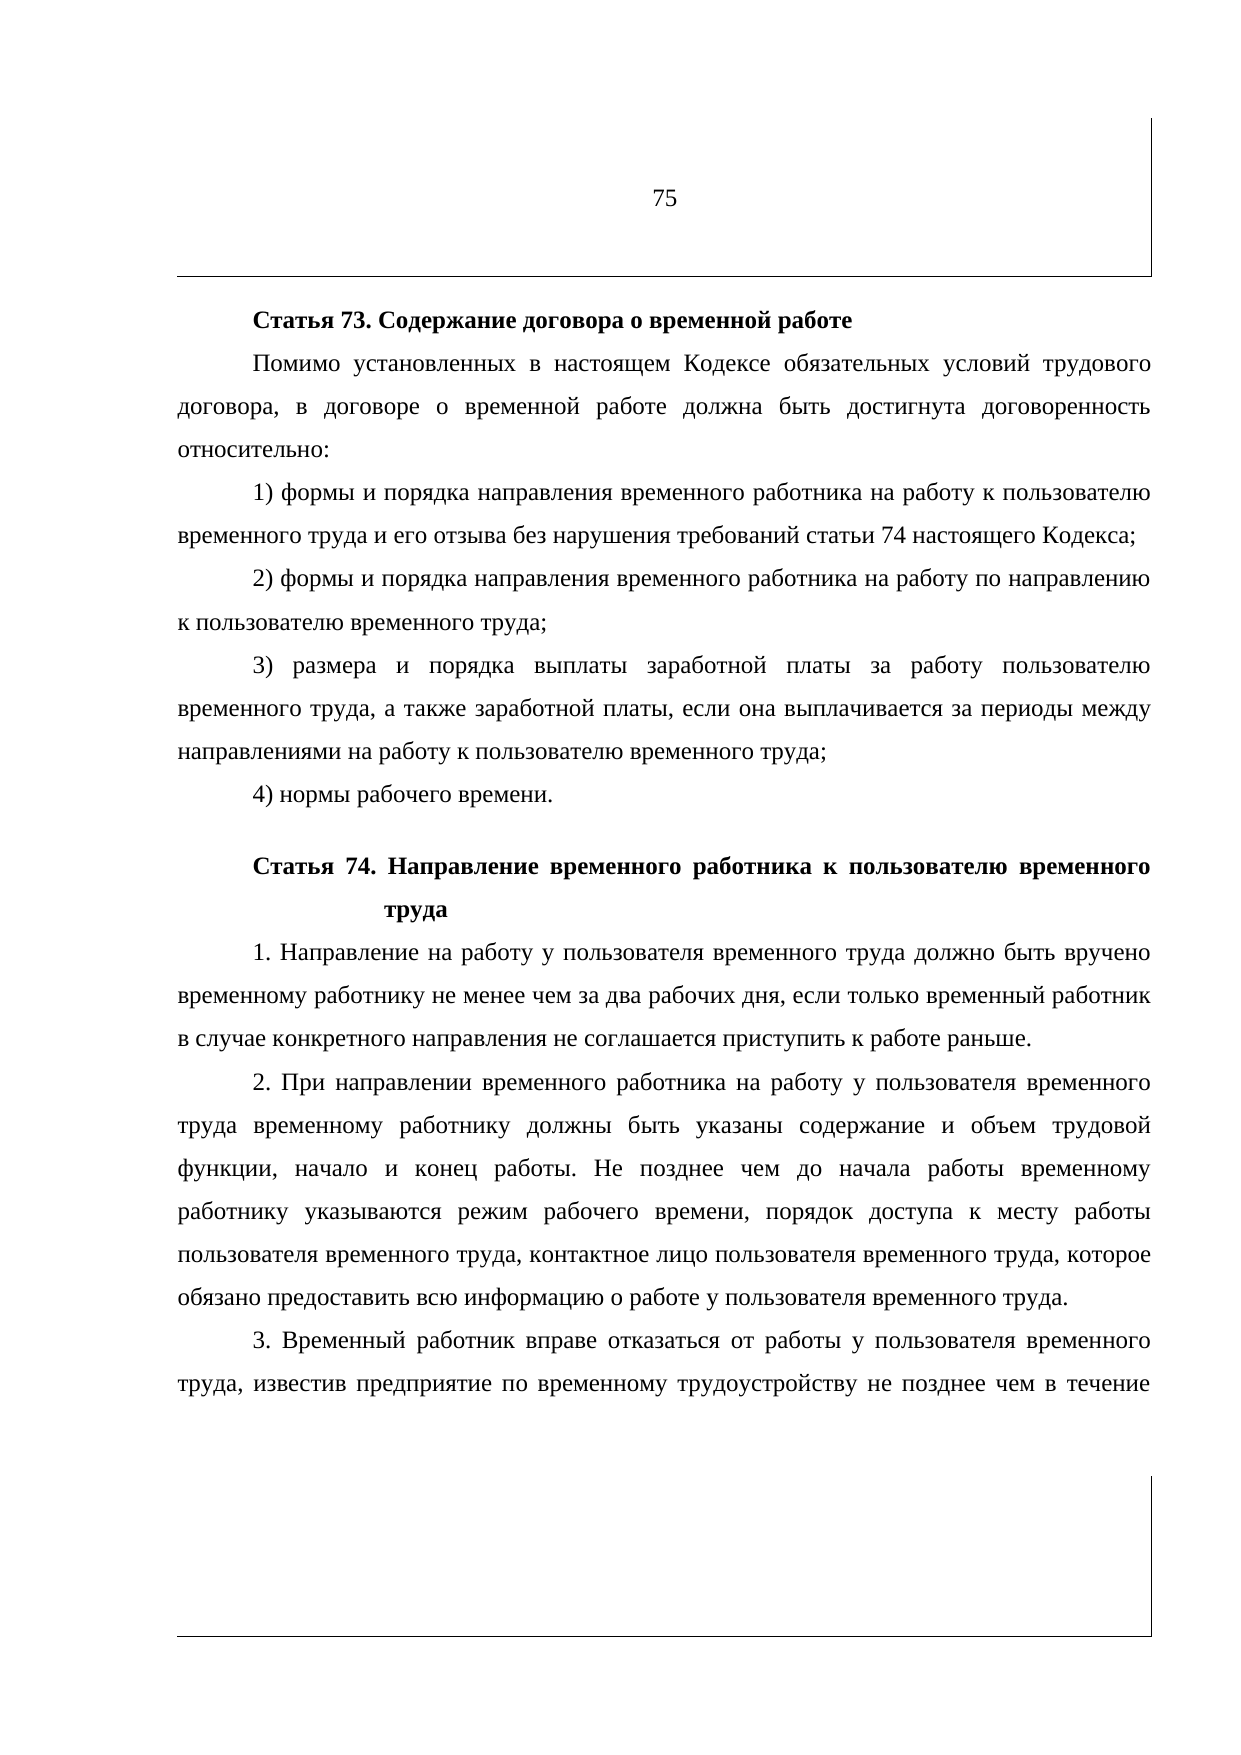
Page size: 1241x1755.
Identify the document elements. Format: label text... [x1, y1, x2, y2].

text 1. Направление на работу у пользователя временного труда должно быть вручено временному работнику не менее чем за два рабочих дня, если только временный работник в случае конкретного направления не соглашается приступить к работе раньше. [177, 937, 1152, 1052]
text Помимо установленных в настоящем Кодексе обязательных условий трудового договора, в договоре о временной работе должна быть достигнута договоренность относительно: [177, 348, 1152, 463]
text 2. При направлении временного работника на работу у пользователя временного труда временному работнику должны быть указаны содержание и объем трудовой функции, начало и конец работы. Не позднее чем до начала работы временному работнику указываются режим рабочего времени, порядок доступа к месту работы пользователя временного труда, контактное лицо пользователя временного труда, которое обязано предоставить всю информацию о работе у пользователя временного труда. [177, 1067, 1152, 1311]
text 3) размера и порядка выплаты заработной платы за работу пользователю временного труда, а также заработной платы, если она выплачивается за периоды между направлениями на работу к пользователю временного труда; [177, 650, 1152, 765]
subtitle Статья 74. Направление временного работника к пользователю временного труда [252, 851, 1152, 923]
subtitle Статья 73. Содержание договора о временной работе [177, 305, 1152, 333]
text 4) нормы рабочего времени. [177, 779, 1152, 808]
text 3. Временный работник вправе отказаться от работы у пользователя временного труда, известив предприятие по временному трудоустройству не позднее чем в течение [177, 1325, 1152, 1397]
text 1) формы и порядка направления временного работника на работу к пользователю временного труда и его отзыва без нарушения требований статьи 74 настоящего Кодекса; [177, 477, 1152, 549]
text 2) формы и порядка направления временного работника на работу по направлению к пользователю временного труда; [177, 563, 1152, 635]
